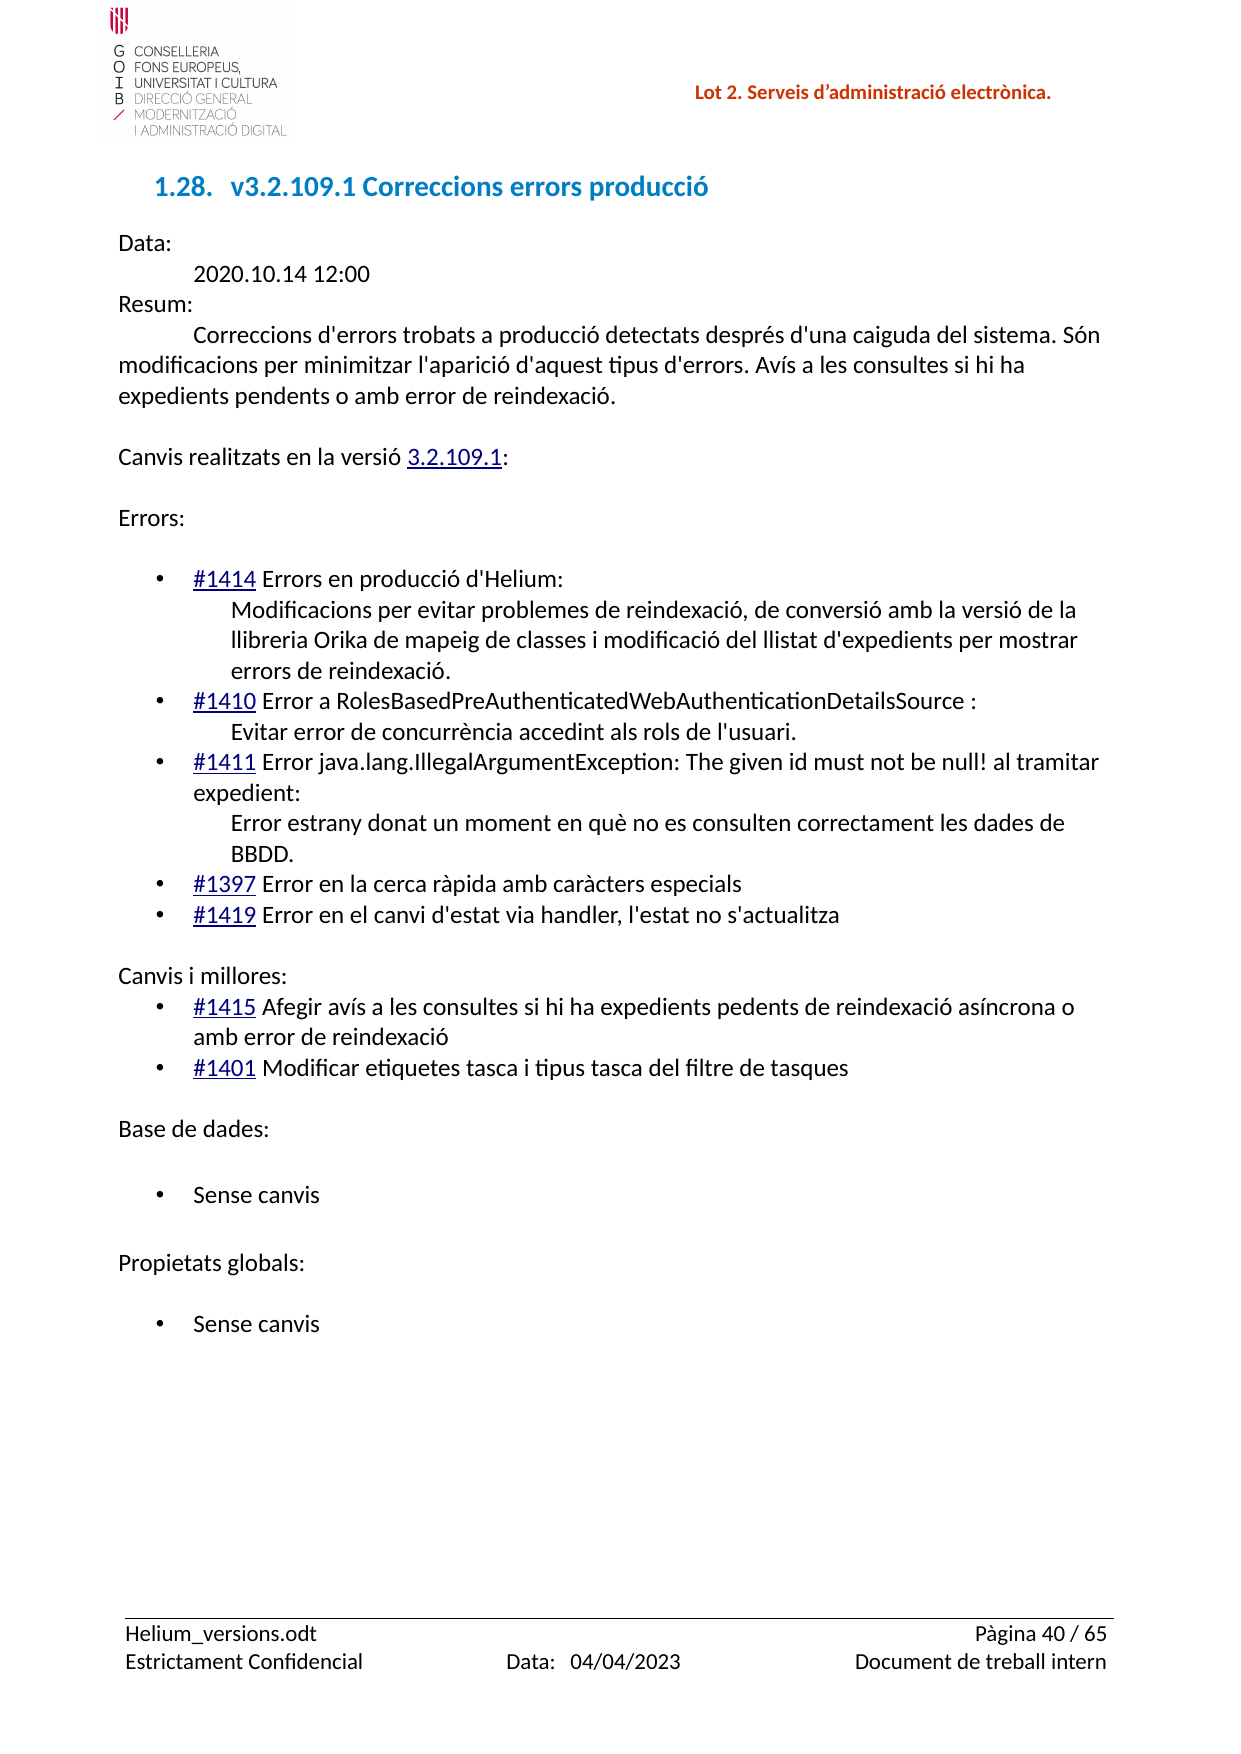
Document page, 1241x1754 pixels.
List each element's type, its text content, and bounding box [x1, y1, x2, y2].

list #1419 Error en el canvi d'estat via handler, l'estat no s'actualitza [156, 899, 1122, 929]
list Error estrany donat un moment en què no es consulten correctament les dades de BBDD. [193, 807, 1122, 868]
list #1415 Afegir avís a les consultes si hi ha expedients pedents de reindexació asíncrona o amb error de reindexació [156, 991, 1122, 1052]
list Sense canvis [156, 1308, 1122, 1338]
text Data: [118, 228, 1122, 258]
text Resum: [118, 289, 1122, 319]
list #1410 Error a RolesBasedPreAuthenticatedWebAuthenticationDetailsSource : [156, 685, 1122, 716]
text 2020.10.14 12:00 [118, 258, 1122, 289]
text Propietats globals: [118, 1247, 1122, 1277]
text Base de dades: [118, 1113, 1122, 1143]
list Sense canvis [156, 1180, 1122, 1210]
picture [100, 0, 297, 144]
text Correccions d'errors trobats a producció detectats després d'una caiguda del sistema. Són modificacions per minimitzar l'aparició d'aquest tipus d'errors. Avís a les consultes si hi ha expedients pendents o amb error de reindexació. [118, 319, 1122, 411]
text Canvis realitzats en la versió 3.2.109.1: [118, 441, 1122, 472]
subtitle v3.2.109.1 Correccions errors producció [153, 168, 1122, 204]
text Errors: [118, 502, 1122, 533]
list #1401 Modificar etiquetes tasca i tipus tasca del filtre de tasques [156, 1052, 1122, 1082]
list #1411 Error java.lang.IllegalArgumentException: The given id must not be null! al tramitar expedient: [156, 746, 1122, 807]
list Evitar error de concurrència accedint als rols de l'usuari. [193, 716, 1122, 746]
list Modificacions per evitar problemes de reindexació, de conversió amb la versió de la llibreria Orika de mapeig de classes i modificació del llistat d'expedients per mostrar errors de reindexació. [193, 594, 1122, 685]
list #1414 Errors en producció d'Helium: [156, 563, 1122, 594]
list #1397 Error en la cerca ràpida amb caràcters especials [156, 868, 1122, 899]
text Canvis i millores: [118, 960, 1122, 991]
